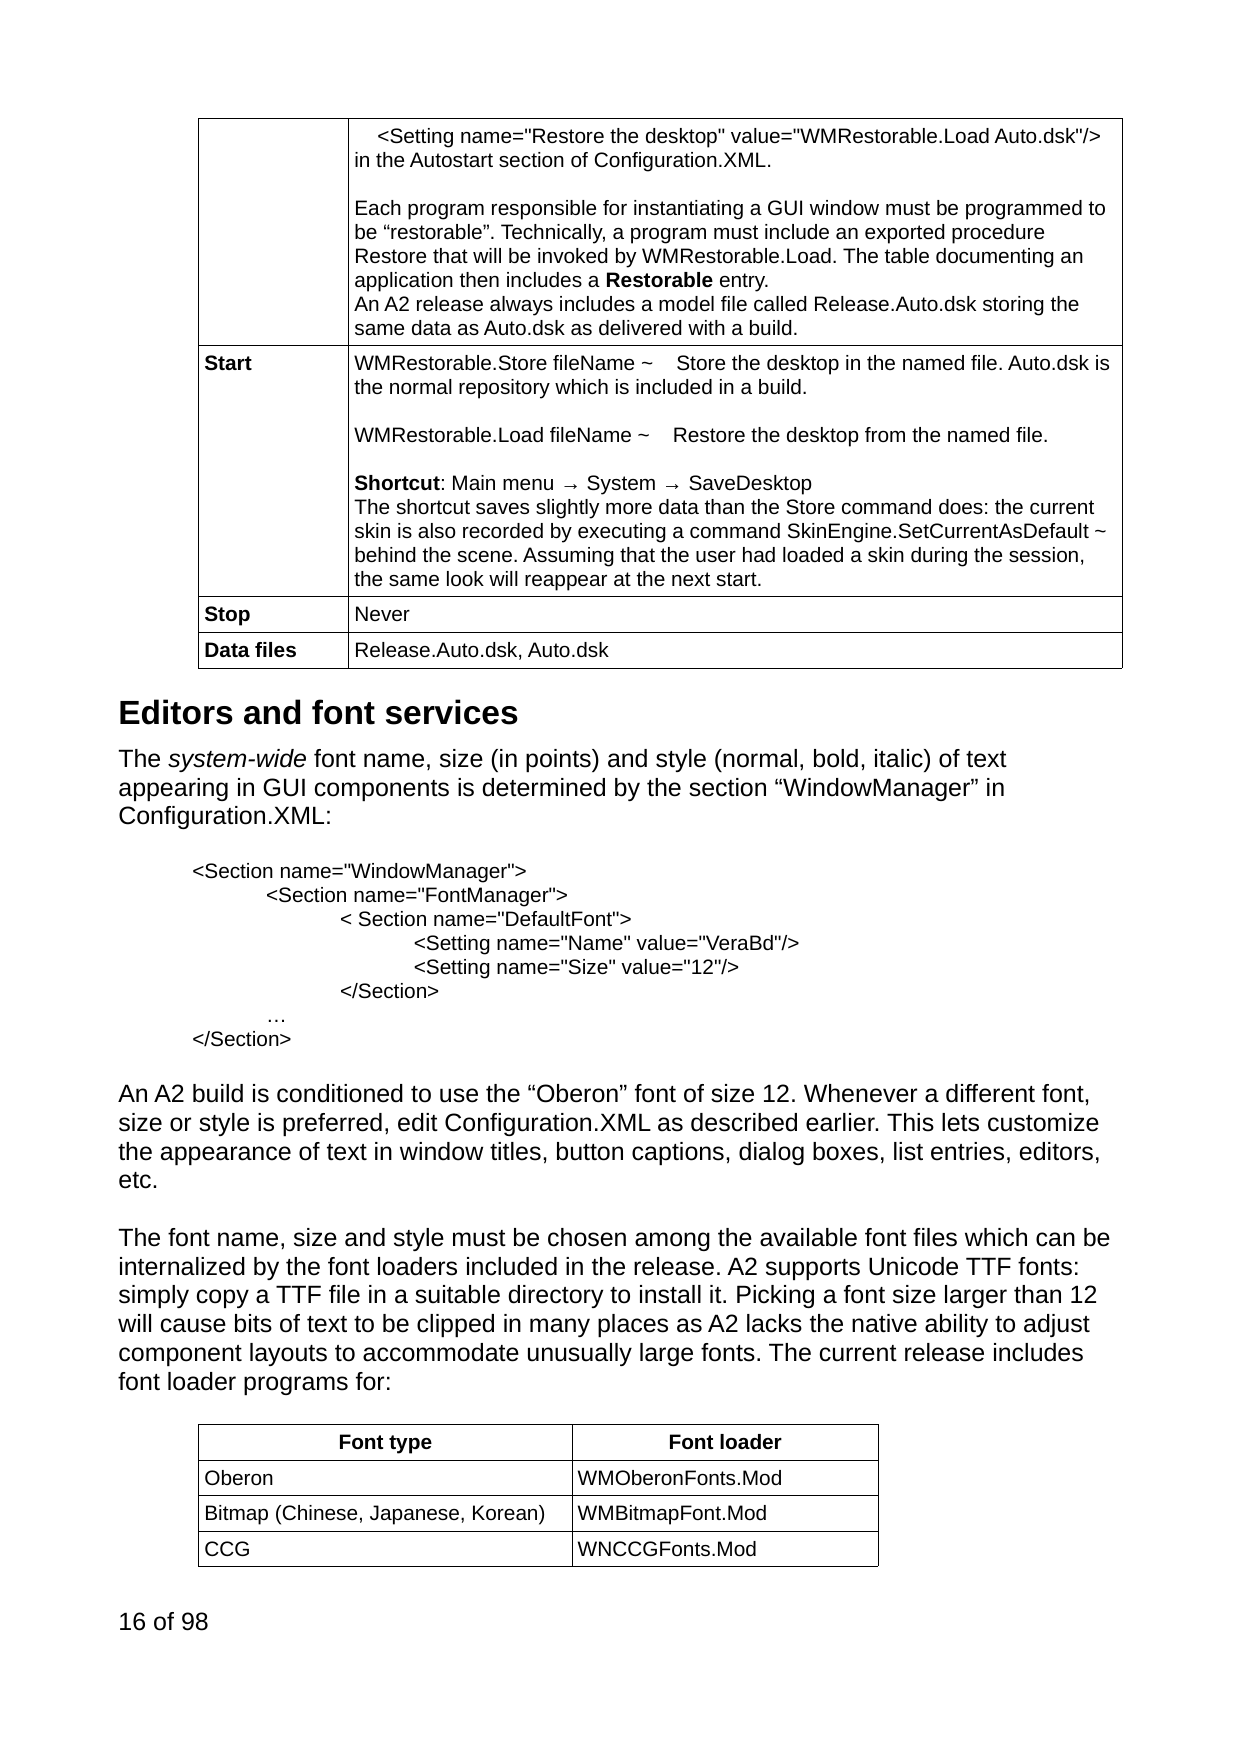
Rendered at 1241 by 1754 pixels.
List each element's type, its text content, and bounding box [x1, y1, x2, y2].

table_cell Bitmap (Chinese, Japanese, Korean) [199, 1496, 572, 1531]
table_cell Release.Auto.dsk, Auto.dsk [349, 633, 1122, 667]
table_cell WNCCGFonts.Mod [573, 1532, 878, 1566]
table_cell WMOberonFonts.Mod [573, 1461, 878, 1495]
table_cell Oberon [199, 1461, 572, 1495]
text <Section name="WindowManager"> <Section name="FontManager"> < Section name="DefaultFont"> <Setting name="Name" value="VeraBd"/> <Setting name="Size" value="12"/> </Section> [118, 859, 1122, 1002]
text </Section> [118, 1026, 1122, 1050]
table_header Font loader [573, 1425, 878, 1460]
text An A2 build is conditioned to use the “Oberon” font of size 12. Whenever a different font, size or style is preferred, edit Configuration.XML as described earlier. This lets customize the appearance of text in window titles, button captions, dialog boxes, list entries, editors, etc. [118, 1079, 1122, 1194]
table_cell Start [199, 346, 348, 596]
subtitle Editors and font services [118, 693, 1122, 731]
text The font name, size and style must be chosen among the available font files which can be internalized by the font loaders included in the release. A2 supports Unicode TTF fonts: simply copy a TTF file in a suitable directory to install it. Picking a font size larger than 12 will cause bits of text to be clipped in many places as A2 lacks the native ability to adjust component layouts to accommodate unusually large fonts. The current release includes font loader programs for: [118, 1223, 1122, 1395]
text The system-wide font name, size (in points) and style (normal, bold, italic) of text appearing in GUI components is determined by the section “WindowManager” in Configuration.XML: [118, 744, 1122, 830]
table_header <Setting name="Restore the desktop" value="WMRestorable.Load Auto.dsk"/> in the Autostart section of Configuration.XML. Each program responsible for instantiating a GUI window must be programmed to be “restorable”. Technically, a program must include an exported procedure Restore that will be invoked by WMRestorable.Load. The table documenting an application then includes a Restorable entry. An A2 release always includes a model file called Release.Auto.dsk storing the same data as Auto.dsk as delivered with a build. [349, 119, 1122, 345]
table_header Font type [199, 1425, 572, 1460]
table_cell Data files [199, 633, 348, 667]
table_cell WMBitmapFont.Mod [573, 1496, 878, 1531]
table_cell Never [349, 597, 1122, 632]
table_cell WMRestorable.Store fileName ~ Store the desktop in the named file. Auto.dsk is the normal repository which is included in a build. WMRestorable.Load fileName ~ Restore the desktop from the named file. Shortcut: Main menu → System → SaveDesktop The shortcut saves slightly more data than the Store command does: the current skin is also recorded by executing a command SkinEngine.SetCurrentAsDefault ~ behind the scene. Assuming that the user had loaded a skin during the session, the same look will reappear at the next start. [349, 346, 1122, 596]
table_cell Stop [199, 597, 348, 632]
table_header [199, 119, 348, 345]
table_cell CCG [199, 1532, 572, 1566]
text … [118, 1002, 1122, 1026]
